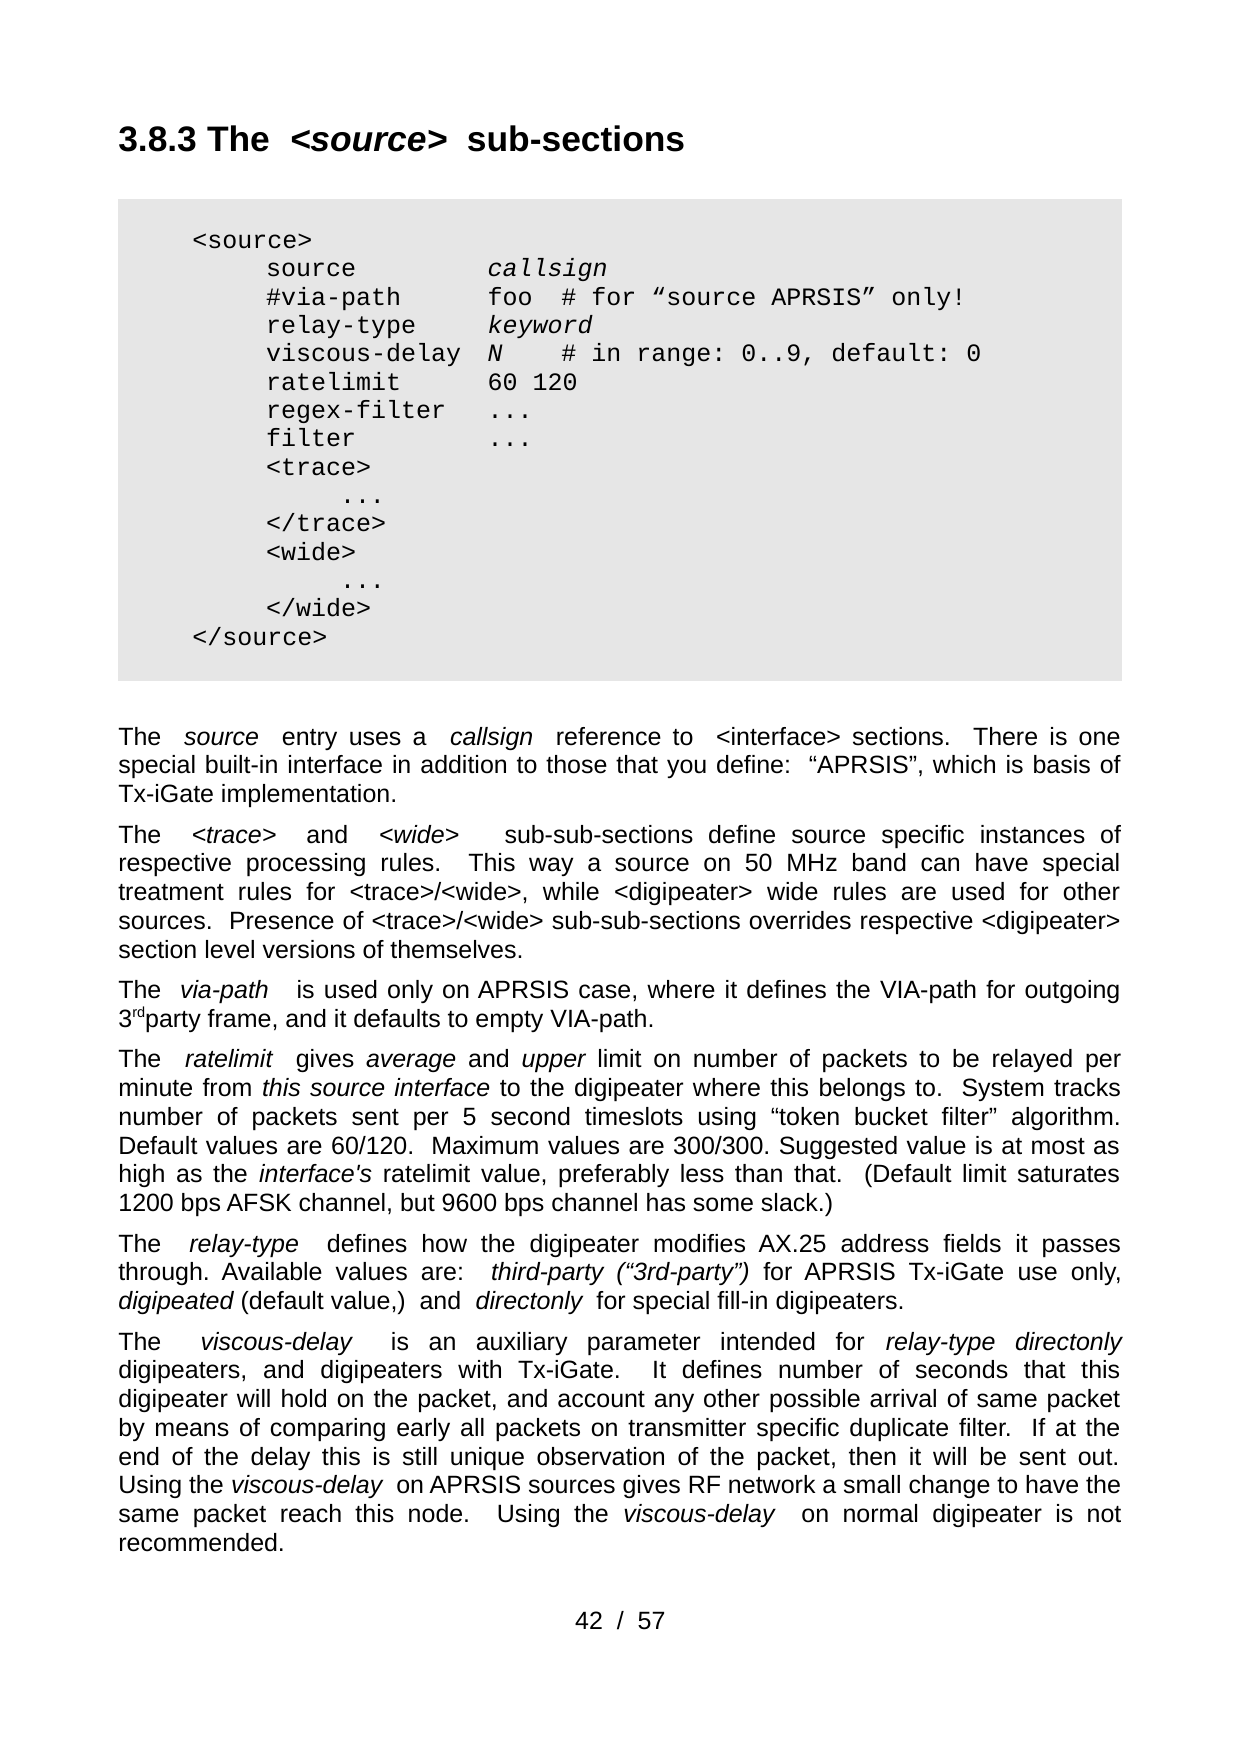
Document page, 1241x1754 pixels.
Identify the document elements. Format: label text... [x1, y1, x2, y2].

text filter ... [118, 426, 1122, 454]
text <wide> [118, 539, 1122, 568]
subtitle The <source> sub-sections [118, 118, 1122, 159]
text </wide> [118, 596, 1122, 624]
text ... [118, 483, 1122, 511]
text The relay-type defines how the digipeater modifies AX.25 address fields it passes through. Available values are: third-party (“3rd-party”) for APRSIS Tx-iGate use only, digipeated (default value,) and directonly for special fill-in digipeaters. [118, 1229, 1122, 1315]
text The viscous-delay is an auxiliary parameter intended for relay-type directonly digipeaters, and digipeaters with Tx-iGate. It defines number of seconds that this digipeater will hold on the packet, and account any other possible arrival of same packet by means of comparing early all packets on transmitter specific duplicate filter. If at the end of the delay this is still unique observation of the packet, then it will be sent out. Using the viscous-delay on APRSIS sources gives RF network a small change to have the same packet reach this node. Using the viscous-delay on normal digipeater is not recommended. [118, 1327, 1122, 1557]
text #via-path foo # for “source APRSIS” only! [118, 284, 1122, 313]
text The source entry uses a callsign reference to <interface> sections. There is one special built-in interface in addition to those that you define: “APRSIS”, which is basis of Tx-iGate implementation. [118, 722, 1122, 808]
text The via-path is used only on APRSIS case, where it defines the VIA-path for outgoing 3rdparty frame, and it defaults to empty VIA-path. [118, 975, 1122, 1033]
text ratelimit 60 120 [118, 369, 1122, 398]
text viscous-delay N # in range: 0..9, default: 0 [118, 341, 1122, 369]
text The ratelimit gives average and upper limit on number of packets to be relayed per minute from this source interface to the digipeater where this belongs to. System tracks number of packets sent per 5 second timeslots using “token bucket filter” algorithm. Default values are 60/120. Maximum values are 300/300. Suggested value is at most as high as the interface's ratelimit value, preferably less than that. (Default limit saturates 1200 bps AFSK channel, but 9600 bps channel has some slack.) [118, 1044, 1122, 1217]
text ... [118, 568, 1122, 596]
text relay-type keyword [118, 313, 1122, 341]
text <trace> [118, 454, 1122, 483]
text <source> [118, 228, 1122, 256]
text </source> [118, 624, 1122, 653]
text regex-filter ... [118, 398, 1122, 426]
text source callsign [118, 256, 1122, 284]
text </trace> [118, 511, 1122, 539]
text The <trace> and <wide> sub-sub-sections define source specific instances of respective processing rules. This way a source on 50 MHz band can have special treatment rules for <trace>/<wide>, while <digipeater> wide rules are used for other sources. Presence of <trace>/<wide> sub-sub-sections overrides respective <digipeater> section level versions of themselves. [118, 819, 1122, 963]
